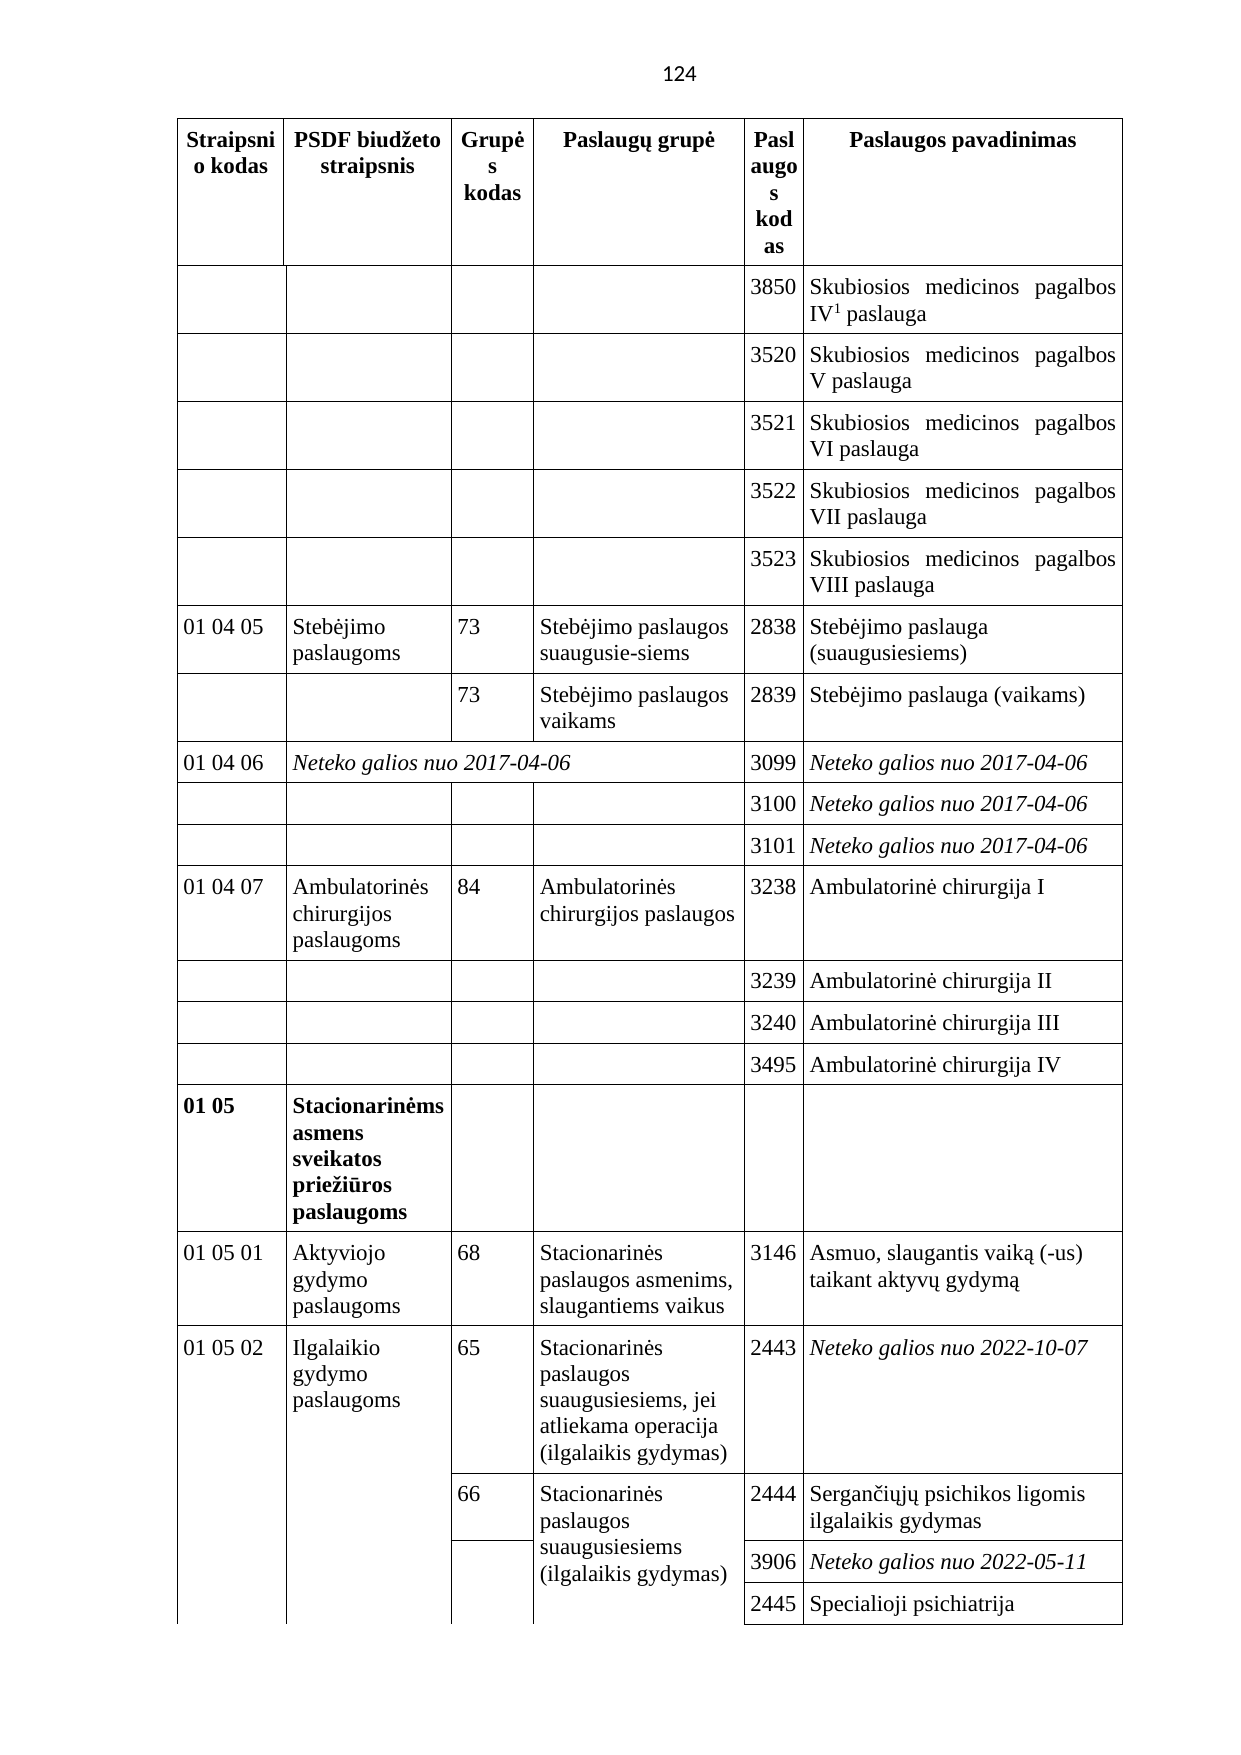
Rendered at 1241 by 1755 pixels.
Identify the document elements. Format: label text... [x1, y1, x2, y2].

table_cell 01 04 07 [178, 866, 286, 959]
table_cell Ambulatorinės chirurgijos paslaugoms [287, 866, 451, 959]
table_cell [287, 538, 451, 605]
table_cell Stacionarinės paslaugos suaugusiesiems, jei atliekama operacija (ilgalaikis gydymas) [534, 1326, 744, 1472]
table_cell 3101 [745, 825, 803, 865]
table_cell Asmuo, slaugantis vaiką (-us) taikant aktyvų gydymą [804, 1232, 1122, 1325]
table_cell 2445 [745, 1583, 803, 1623]
table_cell [534, 402, 744, 469]
table_cell 65 [452, 1326, 533, 1472]
table_cell 3100 [745, 783, 803, 824]
table_cell 3238 [745, 866, 803, 959]
table_cell Sergančiųjų psichikos ligomis ilgalaikis gydymas [804, 1474, 1122, 1540]
table_cell [534, 1044, 744, 1084]
table_cell [534, 538, 744, 605]
table_cell [178, 470, 286, 537]
table_cell [452, 1541, 533, 1582]
table_cell [287, 783, 451, 824]
table_cell [178, 266, 286, 333]
table_cell [178, 402, 286, 469]
table_cell [287, 402, 451, 469]
table_cell [534, 470, 744, 537]
table_cell [287, 470, 451, 537]
table_cell 2839 [745, 674, 803, 741]
table_cell Skubiosios medicinos pagalbos VI paslauga [804, 402, 1122, 469]
table_cell Neteko galios nuo 2022-05-11 [804, 1541, 1122, 1582]
table_cell 3906 [745, 1541, 803, 1582]
table_cell [534, 334, 744, 401]
table_cell Skubiosios medicinos pagalbos V paslauga [804, 334, 1122, 401]
table_cell [287, 266, 451, 333]
table_cell Ambulatorinė chirurgija I [804, 866, 1122, 959]
table_cell [178, 1582, 286, 1623]
table_cell Neteko galios nuo 2017-04-06 [804, 783, 1122, 824]
table_cell Ambulatorinės chirurgijos paslaugos [534, 866, 744, 959]
table_cell [178, 1540, 286, 1582]
table_cell [452, 1044, 533, 1084]
table_cell Stacionarinėms asmens sveikatos priežiūros paslaugoms [287, 1085, 451, 1231]
table_header Grupės kodas [452, 119, 533, 265]
table_cell [178, 825, 286, 865]
table_cell [287, 1002, 451, 1043]
table_cell 01 04 06 [178, 742, 286, 782]
table_cell 01 05 01 [178, 1232, 286, 1325]
table_cell 66 [452, 1474, 533, 1540]
table_cell [452, 470, 533, 537]
table_cell Skubiosios medicinos pagalbos IV1 paslauga [804, 266, 1122, 333]
table_cell 2838 [745, 606, 803, 673]
table_cell [534, 1002, 744, 1043]
table_cell [452, 1085, 533, 1231]
table_cell 3522 [745, 470, 803, 537]
table_cell [287, 1540, 451, 1582]
table_header PSDF biudžeto straipsnis [284, 119, 451, 265]
table_cell Neteko galios nuo 2017-04-06 [287, 742, 744, 782]
table_cell 3850 [745, 266, 803, 333]
table_cell Ambulatorinė chirurgija III [804, 1002, 1122, 1043]
table_cell [287, 334, 451, 401]
table_cell [804, 1085, 1122, 1231]
table_cell 84 [452, 866, 533, 959]
table_cell [452, 402, 533, 469]
table_cell [287, 674, 451, 741]
table_cell [178, 783, 286, 824]
table_cell [452, 783, 533, 824]
table_cell Stebėjimo paslaugos suaugusie-siems [534, 606, 744, 673]
table_cell [287, 825, 451, 865]
table_cell 68 [452, 1232, 533, 1325]
table_cell 01 05 [178, 1085, 286, 1231]
table_cell Ambulatorinė chirurgija IV [804, 1044, 1122, 1084]
table_cell Aktyviojo gydymo paslaugoms [287, 1232, 451, 1325]
table_header Paslaugų grupė [534, 119, 744, 265]
table_cell [534, 266, 744, 333]
table_cell Stebėjimo paslauga (suaugusiesiems) [804, 606, 1122, 673]
table_cell [452, 961, 533, 1001]
table_cell Neteko galios nuo 2022-10-07 [804, 1326, 1122, 1472]
table_cell 01 04 05 [178, 606, 286, 673]
table_cell 3240 [745, 1002, 803, 1043]
table_cell [287, 1582, 451, 1623]
table_cell [178, 961, 286, 1001]
table_cell Ilgalaikio gydymo paslaugoms [287, 1326, 451, 1472]
table_cell 3521 [745, 402, 803, 469]
table_cell Stacionarinės paslaugos suaugusiesiems (ilgalaikis gydymas) [534, 1474, 744, 1623]
table_cell 3146 [745, 1232, 803, 1325]
table_cell 3523 [745, 538, 803, 605]
table_cell [534, 1085, 744, 1231]
table_cell 3520 [745, 334, 803, 401]
table_cell [534, 783, 744, 824]
table_cell [534, 825, 744, 865]
table_cell Specialioji psichiatrija [804, 1583, 1122, 1623]
table_cell Skubiosios medicinos pagalbos VII paslauga [804, 470, 1122, 537]
table_cell [287, 1044, 451, 1084]
table_cell 2443 [745, 1326, 803, 1472]
table_cell [178, 1473, 286, 1540]
table_header Paslaugos kodas [745, 119, 803, 265]
table_cell Stacionarinės paslaugos asmenims, slaugantiems vaikus [534, 1232, 744, 1325]
table_cell 3099 [745, 742, 803, 782]
table_cell [452, 1582, 533, 1623]
table_cell [452, 334, 533, 401]
table_cell Stebėjimo paslaugos vaikams [534, 674, 744, 741]
table_header Paslaugos pavadinimas [804, 119, 1122, 265]
table_cell [178, 334, 286, 401]
table_cell 73 [452, 674, 533, 741]
table_cell [287, 961, 451, 1001]
table_cell Neteko galios nuo 2017-04-06 [804, 825, 1122, 865]
table_cell [452, 538, 533, 605]
table_cell [534, 961, 744, 1001]
table_cell Neteko galios nuo 2017-04-06 [804, 742, 1122, 782]
table_cell 2444 [745, 1474, 803, 1540]
table_cell [178, 674, 286, 741]
table_cell 3239 [745, 961, 803, 1001]
table_cell 73 [452, 606, 533, 673]
table_cell Ambulatorinė chirurgija II [804, 961, 1122, 1001]
table_cell Skubiosios medicinos pagalbos VIII paslauga [804, 538, 1122, 605]
table_cell 3495 [745, 1044, 803, 1084]
table_cell [452, 266, 533, 333]
table_cell [745, 1085, 803, 1231]
table_cell [452, 825, 533, 865]
table_cell [178, 538, 286, 605]
table_cell [178, 1044, 286, 1084]
table_header Straipsnio kodas [178, 119, 283, 265]
table_cell Stebėjimo paslauga (vaikams) [804, 674, 1122, 741]
table_cell Stebėjimo paslaugoms [287, 606, 451, 673]
table_cell [287, 1473, 451, 1540]
table_cell 01 05 02 [178, 1326, 286, 1472]
table_cell [452, 1002, 533, 1043]
table_cell [178, 1002, 286, 1043]
